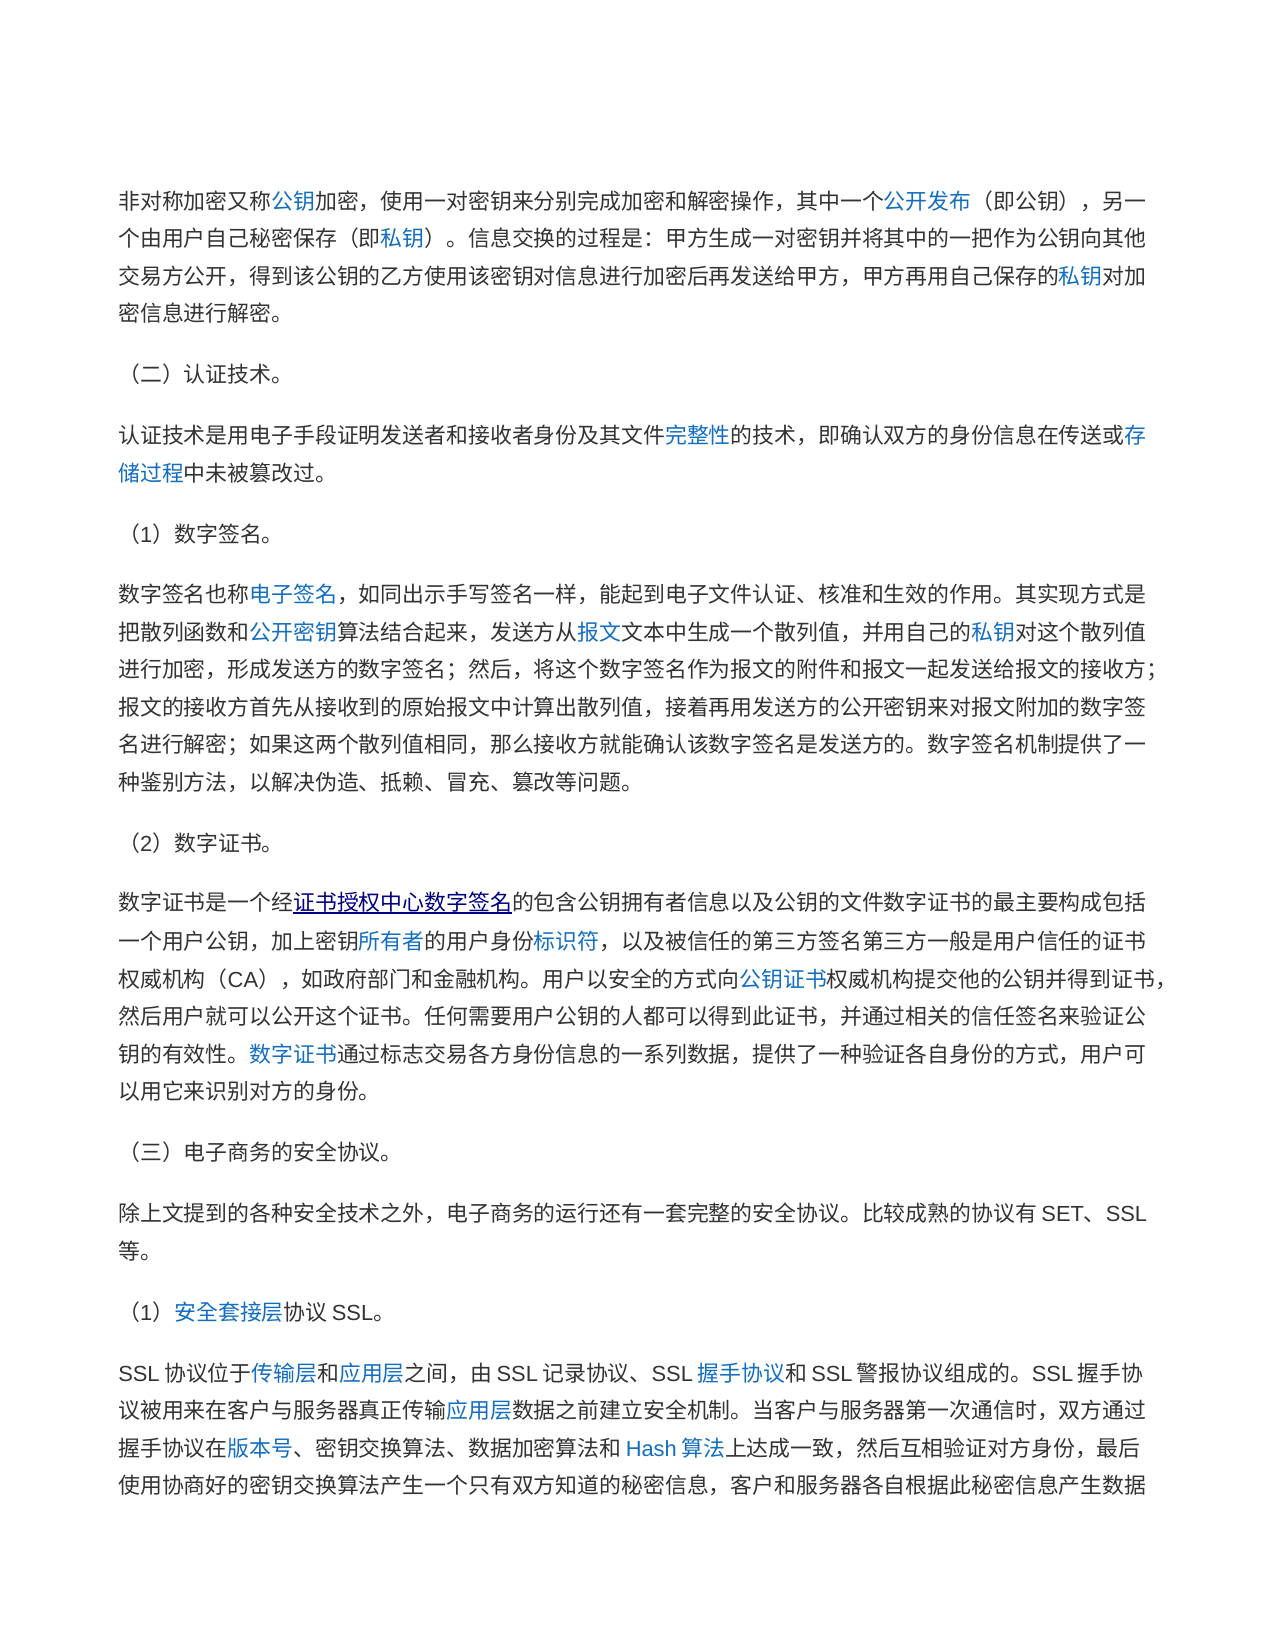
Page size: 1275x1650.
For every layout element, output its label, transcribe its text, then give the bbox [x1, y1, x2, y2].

list （2）数字证书。 [118, 818, 1157, 856]
list （1）安全套接层协议SSL。 [118, 1287, 1157, 1325]
list （二）认证技术。 [118, 350, 1157, 387]
list （三）电子商务的安全协议。 [118, 1128, 1157, 1165]
list 数字证书是一个经证书授权中心数字签名的包含公钥拥有者信息以及公钥的文件数字证书的最主要构成包括一个用户公钥，加上密钥所有者的用户身份标识符，以及被信任的第三方签名第三方一般是用户信任的证书权威机构（CA），如政府部门和金融机构。用户以安全的方式向公钥证书权威机构提交他的公钥并得到证书，然后用户就可以公开这个证书。任何需要用户公钥的人都可以得到此证书，并通过相关的信任签名来验证公钥的有效性。数字证书通过标志交易各方身份信息的一系列数据，提供了一种验证各自身份的方式，用户可以用它来识别对方的身份。 [118, 879, 1157, 1104]
list （1）数字签名。 [118, 509, 1157, 547]
list 认证技术是用电子手段证明发送者和接收者身份及其文件完整性的技术，即确认双方的身份信息在传送或存储过程中未被篡改过。 [118, 411, 1157, 486]
list SSL协议位于传输层和应用层之间，由SSL记录协议、SSL握手协议和SSL警报协议组成的。SSL握手协议被用来在客户与服务器真正传输应用层数据之前建立安全机制。当客户与服务器第一次通信时，双方通过握手协议在版本号、密钥交换算法、数据加密算法和Hash算法上达成一致，然后互相验证对方身份，最后使用协商好的密钥交换算法产生一个只有双方知道的秘密信息，客户和服务器各自根据此秘密信息产生数据 [118, 1348, 1157, 1498]
list 除上文提到的各种安全技术之外，电子商务的运行还有一套完整的安全协议。比较成熟的协议有SET、SSL等。 [118, 1189, 1157, 1264]
list 数字签名也称电子签名，如同出示手写签名一样，能起到电子文件认证、核准和生效的作用。其实现方式是把散列函数和公开密钥算法结合起来，发送方从报文文本中生成一个散列值，并用自己的私钥对这个散列值进行加密，形成发送方的数字签名；然后，将这个数字签名作为报文的附件和报文一起发送给报文的接收方；报文的接收方首先从接收到的原始报文中计算出散列值，接着再用发送方的公开密钥来对报文附加的数字签名进行解密；如果这两个散列值相同，那么接收方就能确认该数字签名是发送方的。数字签名机制提供了一种鉴别方法，以解决伪造、抵赖、冒充、篡改等问题。 [118, 570, 1157, 795]
list 非对称加密又称公钥加密，使用一对密钥来分别完成加密和解密操作，其中一个公开发布（即公钥），另一个由用户自己秘密保存（即私钥）。信息交换的过程是：甲方生成一对密钥并将其中的一把作为公钥向其他交易方公开，得到该公钥的乙方使用该密钥对信息进行加密后再发送给甲方，甲方再用自己保存的私钥对加密信息进行解密。 [118, 176, 1157, 326]
